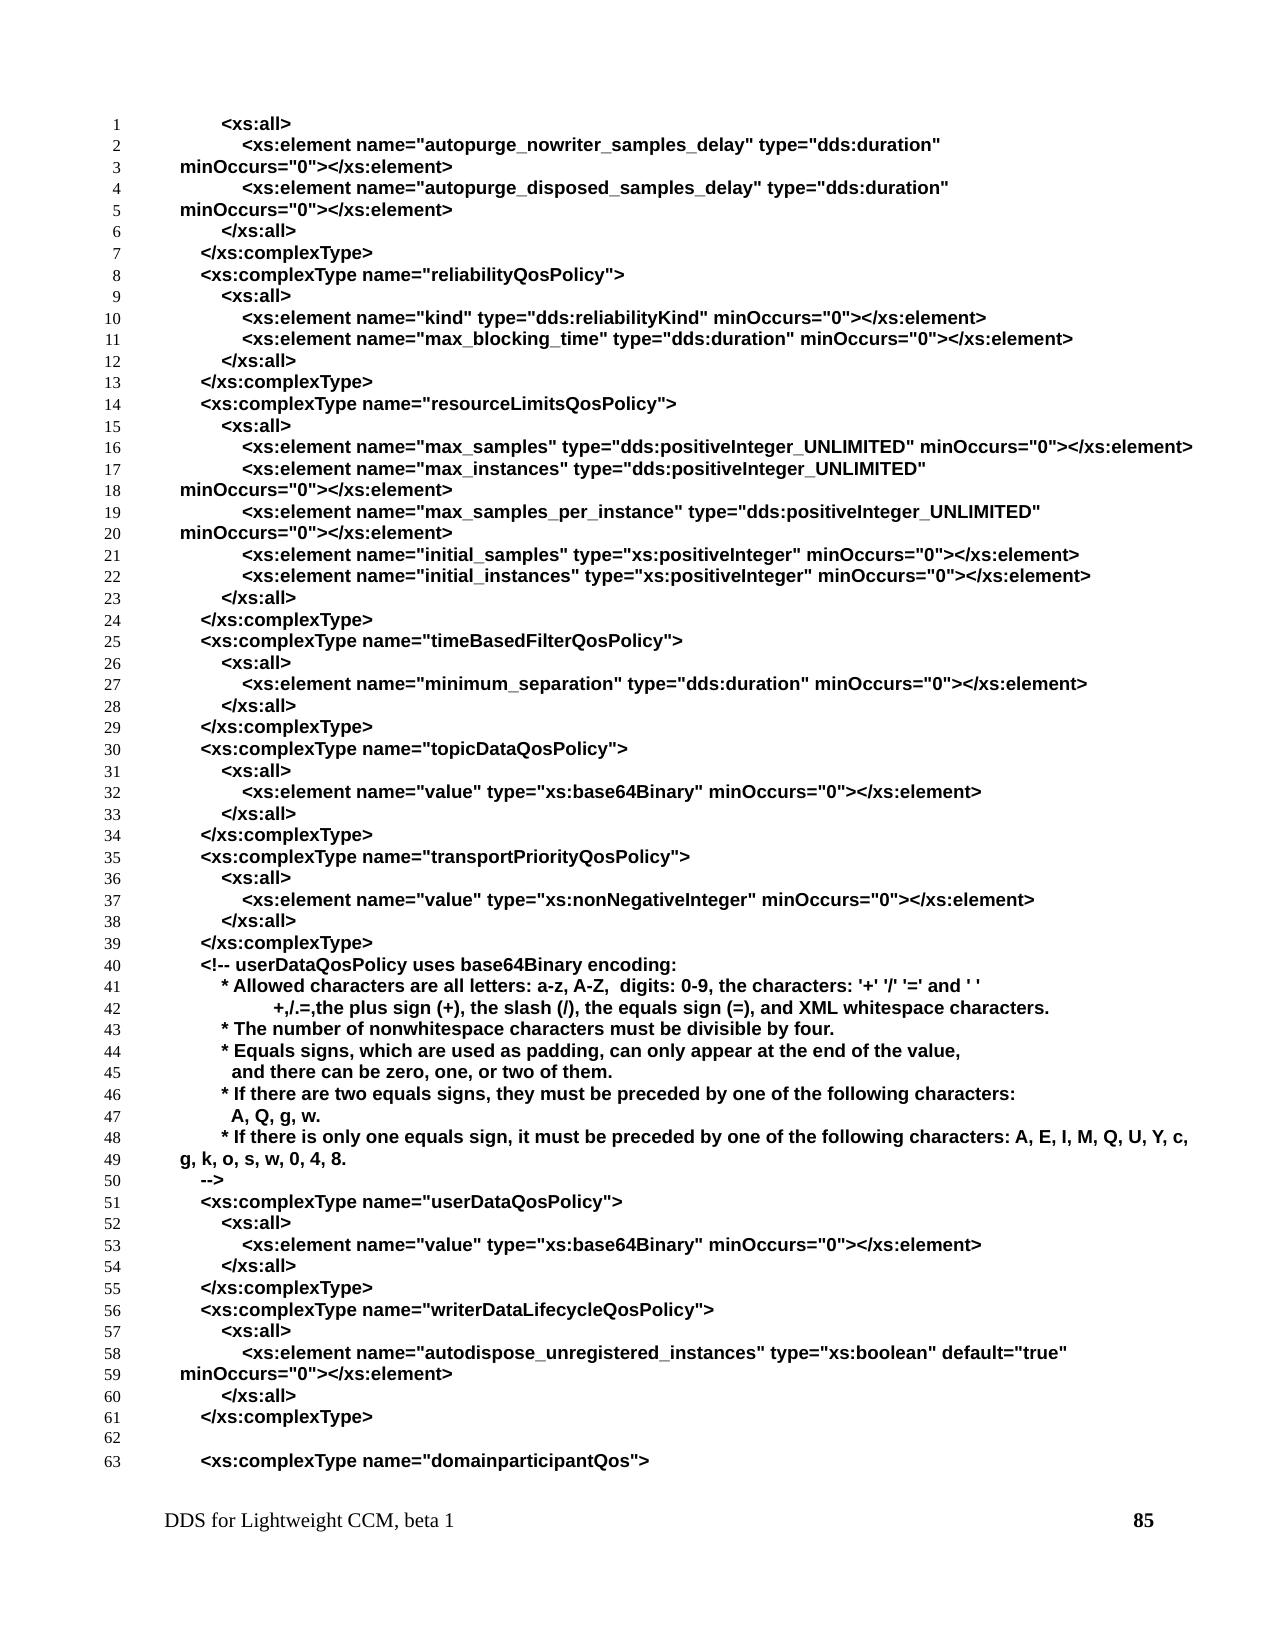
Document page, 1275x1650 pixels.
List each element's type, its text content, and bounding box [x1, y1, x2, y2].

text </xs:all> [179, 695, 1200, 716]
text <xs:all> [179, 759, 1200, 781]
text <xs:complexType name="resourceLimitsQosPolicy"> [179, 393, 1200, 414]
text </xs:complexType> [179, 242, 1200, 263]
text <xs:complexType name="timeBasedFilterQosPolicy"> [179, 630, 1200, 652]
text <xs:complexType name="domainparticipantQos"> [179, 1449, 1200, 1471]
text </xs:all> [179, 1255, 1200, 1277]
text </xs:all> [179, 350, 1200, 371]
text </xs:all> [179, 910, 1200, 932]
text <xs:complexType name="userDataQosPolicy"> [179, 1191, 1200, 1212]
text <xs:element name="autopurge_disposed_samples_delay" type="dds:duration" minOccurs="0"></xs:element> [179, 177, 1200, 220]
text </xs:complexType> [179, 716, 1200, 738]
text <xs:element name="max_samples" type="dds:positiveInteger_UNLIMITED" minOccurs="0"></xs:element> [179, 436, 1200, 457]
text <xs:all> [179, 112, 1200, 134]
text A, Q, g, w. [179, 1104, 1200, 1126]
text </xs:complexType> [179, 1277, 1200, 1298]
text <xs:complexType name="writerDataLifecycleQosPolicy"> [179, 1298, 1200, 1320]
text <xs:element name="initial_instances" type="xs:positiveInteger" minOccurs="0"></xs:element> [179, 565, 1200, 587]
text <xs:complexType name="reliabilityQosPolicy"> [179, 263, 1200, 285]
text <xs:element name="kind" type="dds:reliabilityKind" minOccurs="0"></xs:element> [179, 307, 1200, 328]
text <xs:element name="max_samples_per_instance" type="dds:positiveInteger_UNLIMITED" minOccurs="0"></xs:element> [179, 501, 1200, 544]
text +,/.=,the plus sign (+), the slash (/), the equals sign (=), and XML whitespace characters. [179, 997, 1200, 1018]
text <xs:all> [179, 285, 1200, 307]
text <xs:element name="initial_samples" type="xs:positiveInteger" minOccurs="0"></xs:element> [179, 544, 1200, 565]
text </xs:all> [179, 587, 1200, 608]
text <xs:all> [179, 652, 1200, 673]
text and there can be zero, one, or two of them. [179, 1061, 1200, 1083]
text </xs:all> [179, 1385, 1200, 1406]
text </xs:complexType> [179, 1406, 1200, 1428]
text * The number of nonwhitespace characters must be divisible by four. [179, 1018, 1200, 1040]
text <xs:element name="max_instances" type="dds:positiveInteger_UNLIMITED" minOccurs="0"></xs:element> [179, 457, 1200, 501]
text <!-- userDataQosPolicy uses base64Binary encoding: [179, 953, 1200, 975]
text </xs:complexType> [179, 932, 1200, 953]
text </xs:complexType> [179, 824, 1200, 846]
text * Equals signs, which are used as padding, can only appear at the end of the value, [179, 1040, 1200, 1061]
text <xs:all> [179, 1212, 1200, 1234]
text <xs:complexType name="topicDataQosPolicy"> [179, 738, 1200, 759]
text * If there is only one equals sign, it must be preceded by one of the following characters: A, E, I, M, Q, U, Y, c, g, k, o, s, w, 0, 4, 8. [179, 1126, 1200, 1169]
text <xs:complexType name="transportPriorityQosPolicy"> [179, 846, 1200, 867]
text </xs:complexType> [179, 608, 1200, 630]
text </xs:complexType> [179, 371, 1200, 393]
text <xs:element name="minimum_separation" type="dds:duration" minOccurs="0"></xs:element> [179, 673, 1200, 695]
text <xs:element name="value" type="xs:base64Binary" minOccurs="0"></xs:element> [179, 1234, 1200, 1255]
text <xs:all> [179, 1320, 1200, 1342]
text <xs:element name="autopurge_nowriter_samples_delay" type="dds:duration" minOccurs="0"></xs:element> [179, 134, 1200, 177]
text <xs:element name="value" type="xs:nonNegativeInteger" minOccurs="0"></xs:element> [179, 889, 1200, 910]
text * Allowed characters are all letters: a-z, A-Z, digits: 0-9, the characters: '+' '/' '=' and ' ' [179, 975, 1200, 997]
text <xs:element name="max_blocking_time" type="dds:duration" minOccurs="0"></xs:element> [179, 328, 1200, 350]
text --> [179, 1169, 1200, 1191]
text <xs:all> [179, 414, 1200, 436]
text <xs:element name="value" type="xs:base64Binary" minOccurs="0"></xs:element> [179, 781, 1200, 802]
text </xs:all> [179, 802, 1200, 824]
text <xs:all> [179, 867, 1200, 889]
text * If there are two equals signs, they must be preceded by one of the following characters: [179, 1083, 1200, 1104]
text </xs:all> [179, 220, 1200, 242]
text <xs:element name="autodispose_unregistered_instances" type="xs:boolean" default="true" minOccurs="0"></xs:element> [179, 1342, 1200, 1385]
